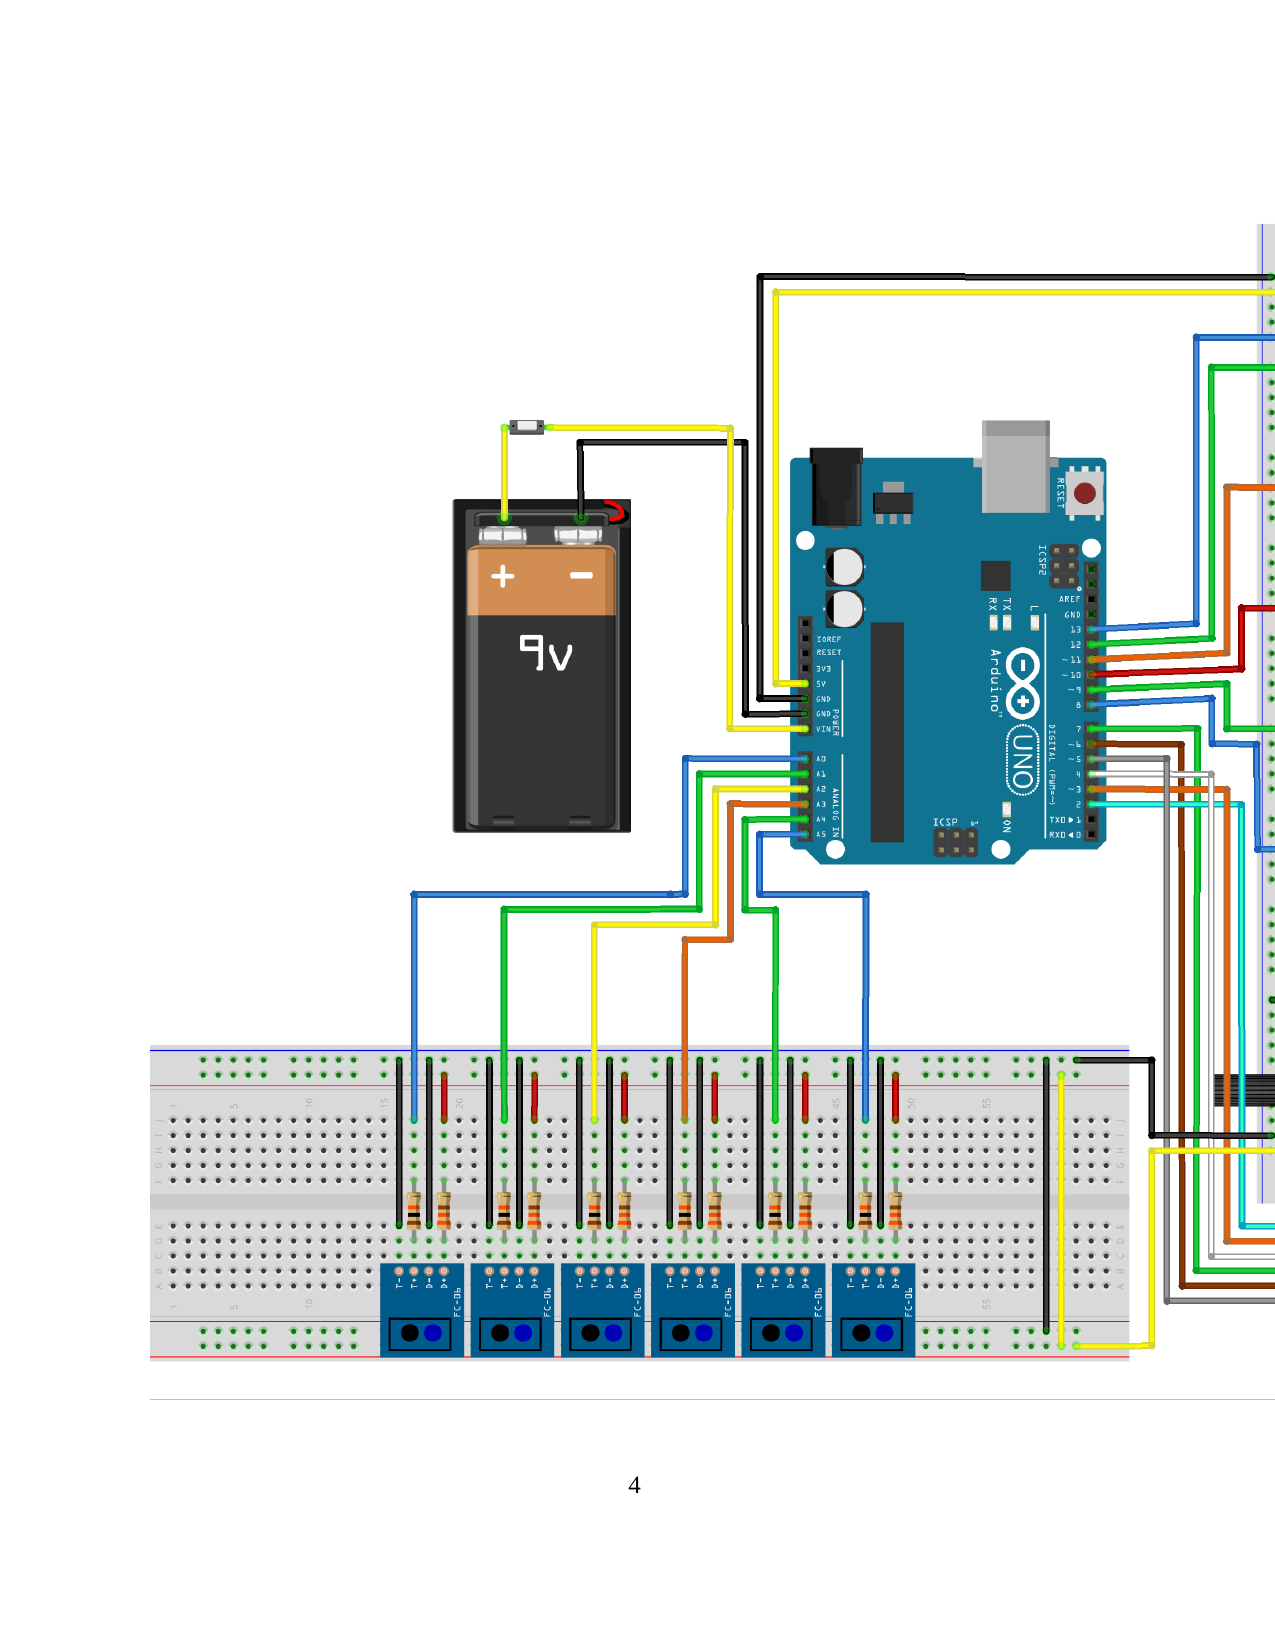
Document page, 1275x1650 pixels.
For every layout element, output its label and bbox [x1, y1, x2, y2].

picture [150, 150, 1275, 1400]
